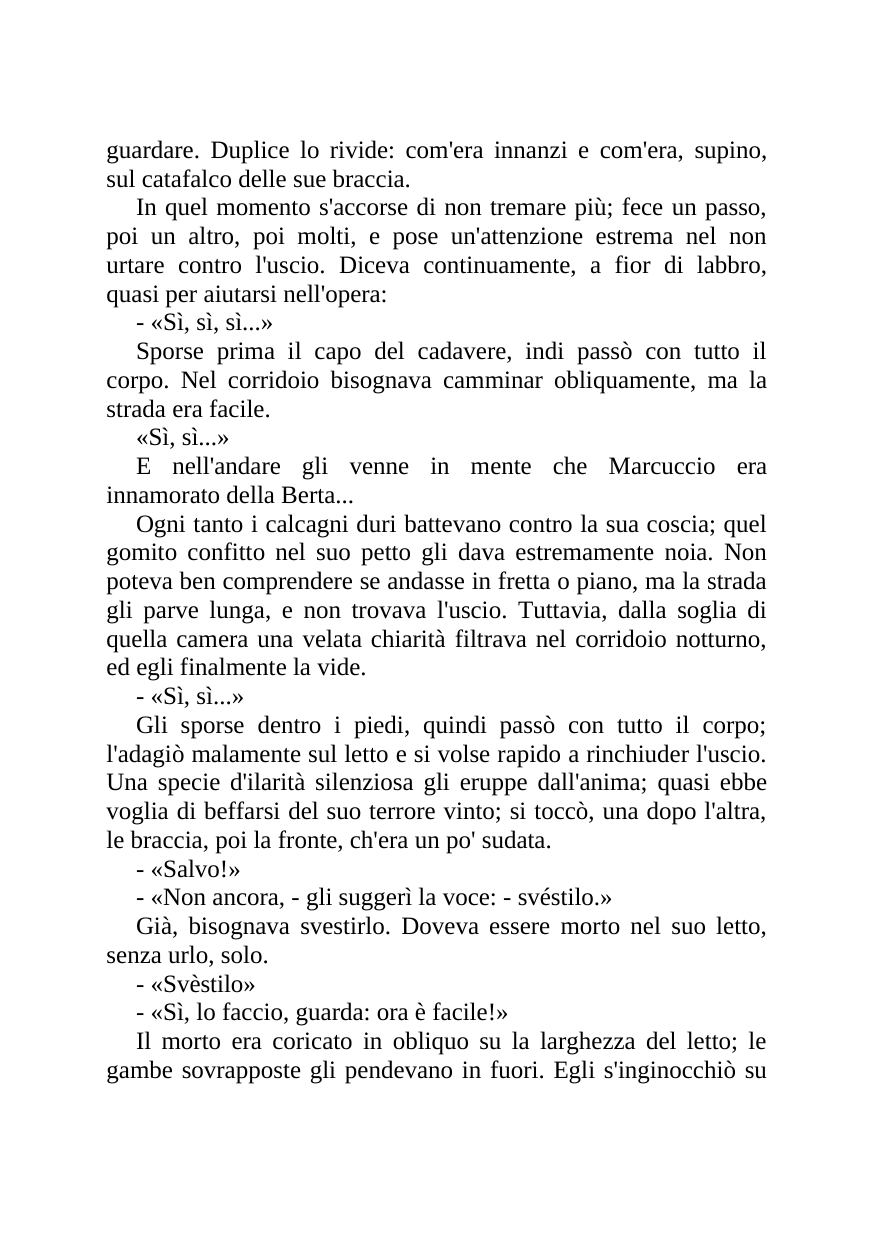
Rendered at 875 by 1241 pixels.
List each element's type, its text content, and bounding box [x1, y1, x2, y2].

text - «Non ancora, - gli suggerì la voce: - svéstilo.» [106, 882, 768, 911]
text - «Sì, sì, sì...» [106, 307, 768, 336]
text Già, bisognava svestirlo. Doveva essere morto nel suo letto, senza urlo, solo. [106, 911, 768, 969]
text - «Svèstilo» [106, 969, 768, 997]
text Il morto era coricato in obliquo su la larghezza del letto; le gambe sovrapposte gli pendevano in fuori. Egli s'inginocchiò su [106, 1026, 768, 1084]
text Sporse prima il capo del cadavere, indi passò con tutto il corpo. Nel corridoio bisognava camminar obliquamente, ma la strada era facile. [106, 336, 768, 422]
text guardare. Duplice lo rivide: com'era innanzi e com'era, supino, sul catafalco delle sue braccia. [106, 135, 768, 192]
text - «Sì, sì...» [106, 681, 768, 710]
text Ogni tanto i calcagni duri battevano contro la sua coscia; quel gomito confitto nel suo petto gli dava estremamente noia. Non poteva ben comprendere se andasse in fretta o piano, ma la strada gli parve lunga, e non trovava l'uscio. Tuttavia, dalla soglia di quella camera una velata chiarità filtrava nel corridoio notturno, ed egli finalmente la vide. [106, 509, 768, 681]
text E nell'andare gli venne in mente che Marcuccio era innamorato della Berta... [106, 451, 768, 509]
text In quel momento s'accorse di non tremare più; fece un passo, poi un altro, poi molti, e pose un'attenzione estrema nel non urtare contro l'uscio. Diceva continuamente, a fior di labbro, quasi per aiutarsi nell'opera: [106, 192, 768, 307]
text Gli sporse dentro i piedi, quindi passò con tutto il corpo; l'adagiò malamente sul letto e si volse rapido a rinchiuder l'uscio. Una specie d'ilarità silenziosa gli eruppe dall'anima; quasi ebbe voglia di beffarsi del suo terrore vinto; si toccò, una dopo l'altra, le braccia, poi la fronte, ch'era un po' sudata. [106, 710, 768, 854]
text - «Sì, lo faccio, guarda: ora è facile!» [106, 997, 768, 1026]
text «Sì, sì...» [106, 422, 768, 451]
text - «Salvo!» [106, 854, 768, 882]
